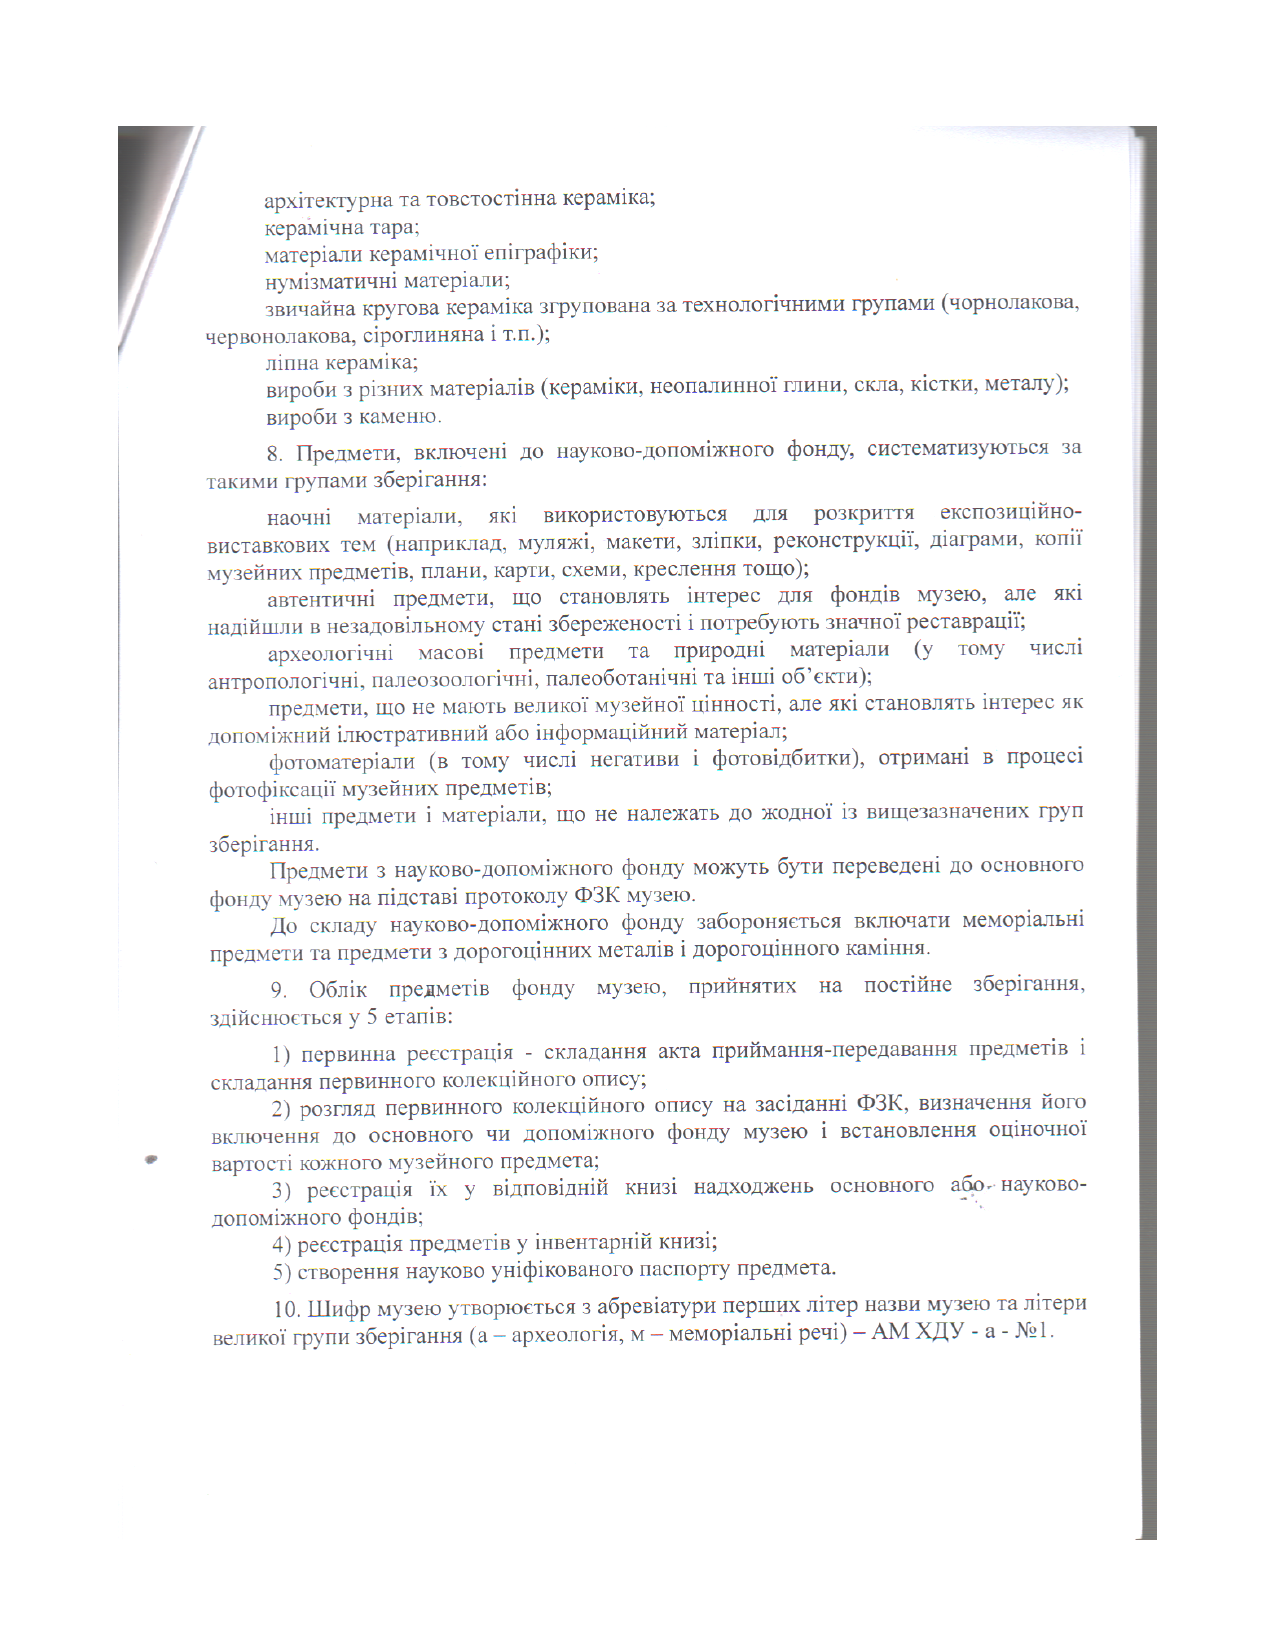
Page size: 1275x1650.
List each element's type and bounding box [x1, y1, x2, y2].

picture [118, 118, 1157, 1547]
